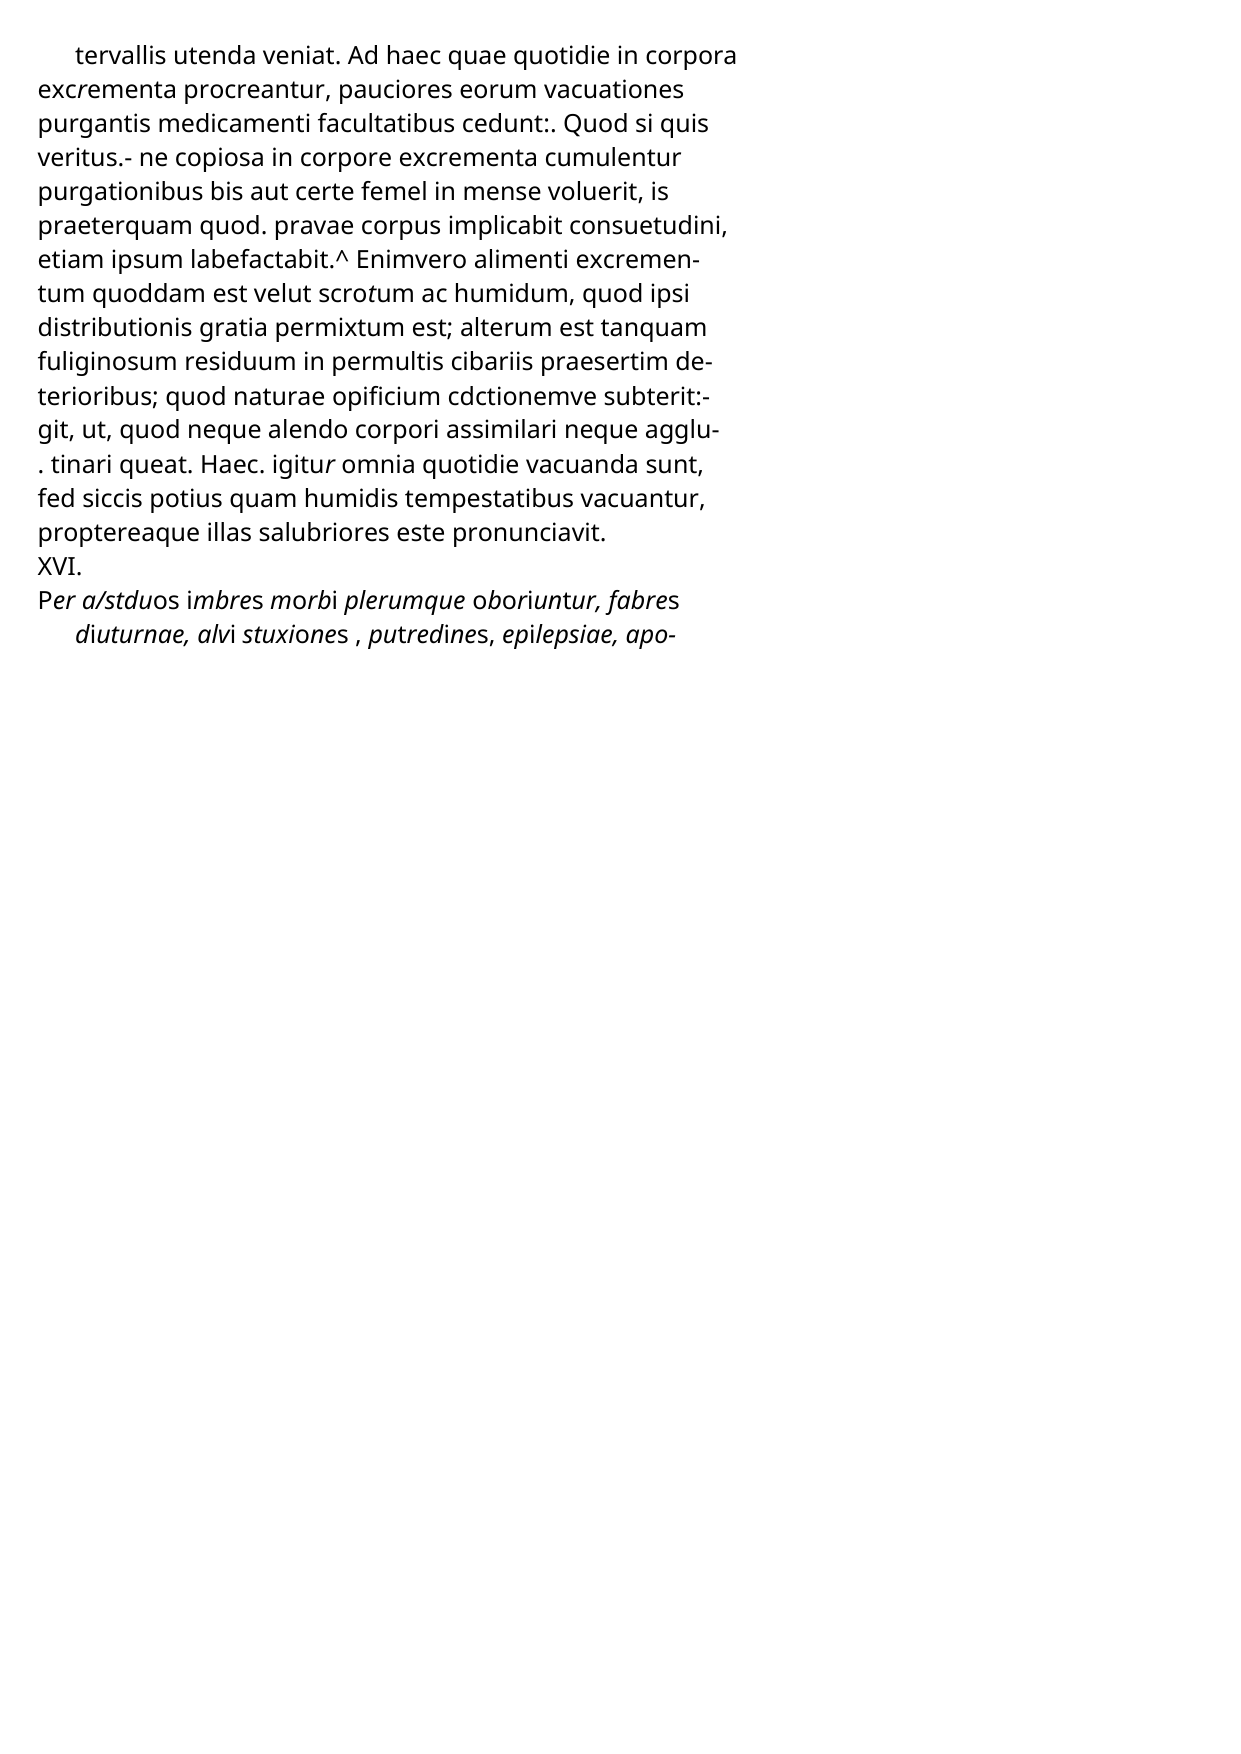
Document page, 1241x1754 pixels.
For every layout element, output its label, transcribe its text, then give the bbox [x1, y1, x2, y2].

text XVI. [37, 548, 1203, 582]
text tervallis utenda veniat. Ad haec quae quotidie in corpora excrementa procreantur, pauciores eorum vacuationes purgantis medicamenti facultatibus cedunt:. Quod si quis veritus.- ne copiosa in corpore excrementa cumulentur purgationibus bis aut certe femel in mense voluerit, is praeterquam quod. pravae corpus implicabit consuetudini, etiam ipsum labefactabit.^ Enimvero alimenti excremen- tum quoddam est velut scrotum ac humidum, quod ipsi distributionis gratia permixtum est; alterum est tanquam fuliginosum residuum in permultis cibariis praesertim de- terioribus; quod naturae opificium cdctionemve subterit:- git, ut, quod neque alendo corpori assimilari neque agglu- . tinari queat. Haec. igitur omnia quotidie vacuanda sunt, fed siccis potius quam humidis tempestatibus vacuantur, proptereaque illas salubriores este pronunciavit. [37, 37, 1203, 548]
text Per a/stduos imbres morbi plerumque oboriuntur, fabres diuturnae, alvi stuxiones , putredines, epilepsiae, apo- [37, 582, 1203, 651]
